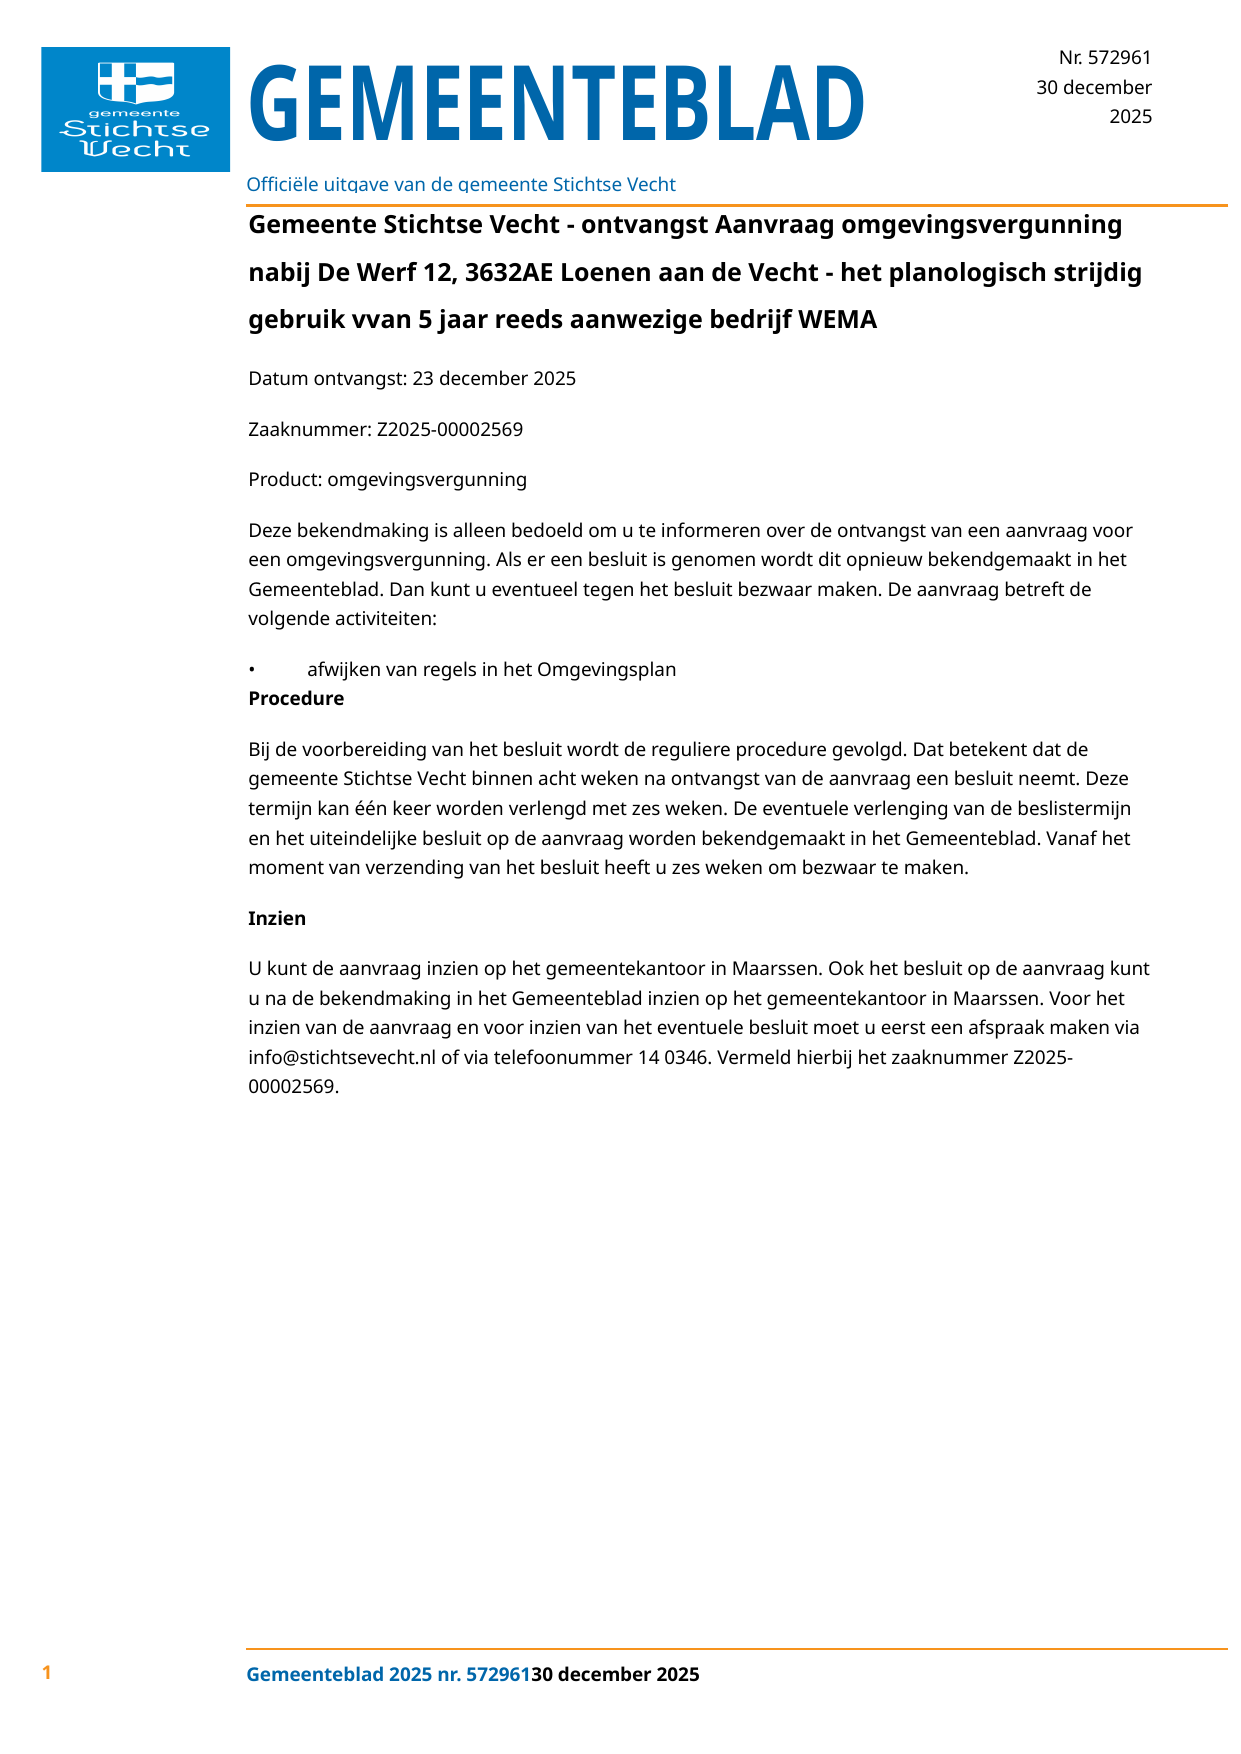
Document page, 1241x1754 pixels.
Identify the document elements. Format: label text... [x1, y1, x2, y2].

text Procedure [248, 686, 1152, 711]
text U kunt de aanvraag inzien op het gemeentekantoor in Maarssen. Ook het besluit op de aanvraag kunt u na de bekendmaking in het Gemeenteblad inzien op het gemeentekantoor in Maarssen. Voor het inzien van de aanvraag en voor inzien van het eventuele besluit moet u eerst een afspraak maken via info@stichtsevecht.nl of via telefoonummer 14 0346. Vermeld hierbij het zaaknummer Z2025-00002569. [248, 955, 1152, 1099]
text Datum ontvangst: 23 december 2025 [248, 366, 1152, 391]
text Zaaknummer: Z2025-00002569 [248, 416, 1152, 442]
text Bij de voorbereiding van het besluit wordt de reguliere procedure gevolgd. Dat betekent dat de gemeente Stichtse Vecht binnen acht weken na ontvangst van de aanvraag een besluit neemt. Deze termijn kan één keer worden verlengd met zes weken. De eventuele verlenging van de beslistermijn en het uiteindelijke besluit op de aanvraag worden bekendgemaakt in het Gemeenteblad. Vanaf het moment van verzending van het besluit heeft u zes weken om bezwaar te maken. [248, 736, 1152, 880]
text Inzien [248, 905, 1152, 930]
text Deze bekendmaking is alleen bedoeld om u te informeren over de ontvangst van een aanvraag voor een omgevingsvergunning. Als er een besluit is genomen wordt dit opnieuw bekendgemaakt in het Gemeenteblad. Dan kunt u eventueel tegen het besluit bezwaar maken. De aanvraag betreft de volgende activiteiten: [248, 517, 1152, 631]
picture [99, 63, 135, 101]
text Product: omgevingsvergunning [248, 466, 1152, 492]
list afwijken van regels in het Omgevingsplan [248, 656, 1152, 682]
text Gemeente Stichtse Vecht - ontvangst Aanvraag omgevingsvergunning nabij De Werf 12, 3632AE Loenen aan de Vecht - het planologisch strijdig gebruik vvan 5 jaar reeds aanwezige bedrijf WEMA [248, 207, 1152, 336]
picture [137, 63, 174, 103]
